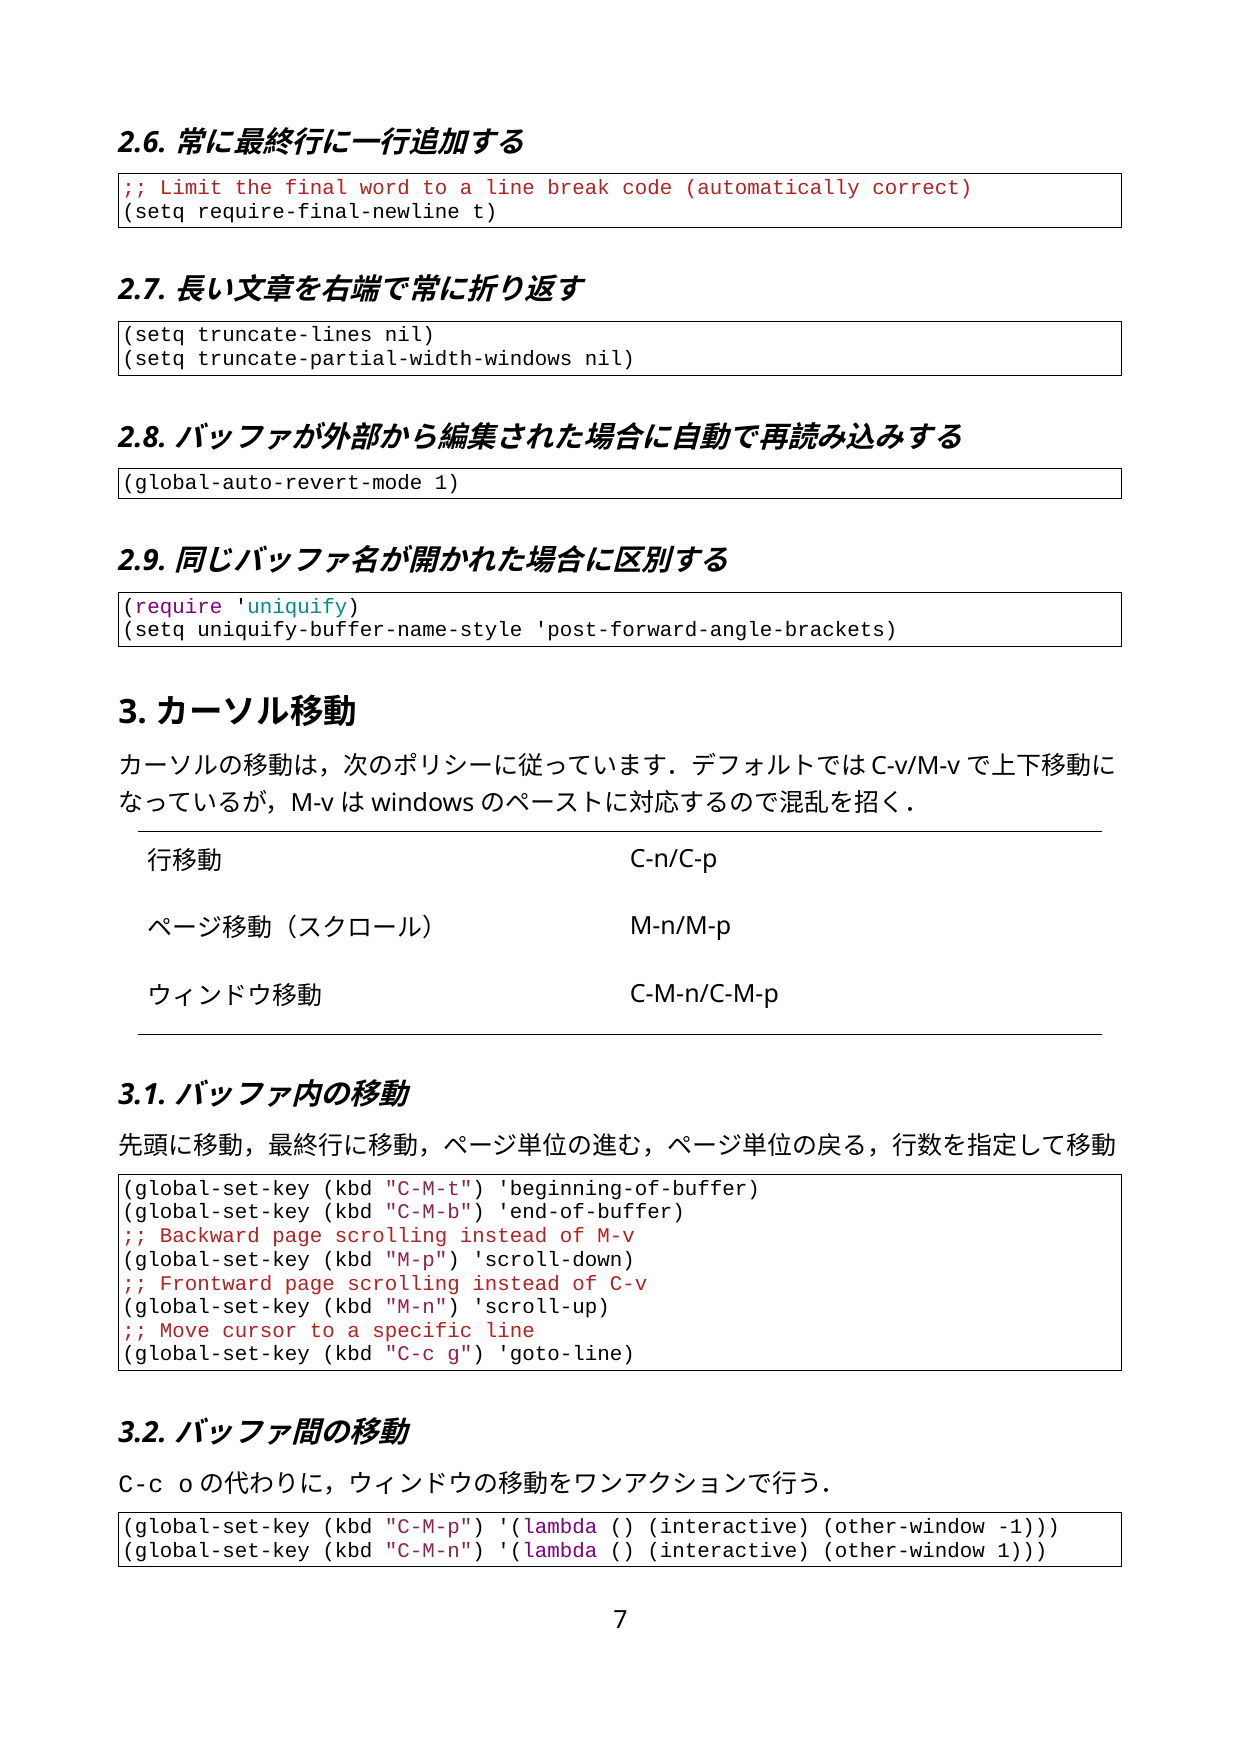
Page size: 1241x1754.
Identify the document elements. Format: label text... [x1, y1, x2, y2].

text (setq truncate-lines nil) [119, 322, 1121, 344]
subtitle カーソル移動 [118, 684, 1122, 733]
text (global-set-key (kbd "C-c g") 'goto-line) [119, 1339, 1121, 1370]
text (global-set-key (kbd "C-M-n") '(lambda () (interactive) (other-window 1))) [119, 1536, 1121, 1566]
table_header C-n/C-p [620, 832, 1102, 898]
table_cell ウィンドウ移動 [138, 966, 620, 1033]
table_cell M-n/M-p [620, 899, 1102, 966]
text (global-auto-revert-mode 1) [119, 469, 1121, 498]
subtitle 長い文章を右端で常に折り返す [118, 266, 1122, 308]
subtitle バッファ間の移動 [118, 1408, 1122, 1451]
text (setq uniquify-buffer-name-style 'post-forward-angle-brackets) [119, 616, 1121, 646]
table_cell C-M-n/C-M-p [620, 966, 1102, 1033]
text ;; Limit the final word to a line break code (automatically correct) [119, 174, 1121, 197]
text C-c o の代わりに，ウィンドウの移動をワンアクションで行う． [118, 1463, 1122, 1500]
text (setq truncate-partial-width-windows nil) [119, 344, 1121, 375]
text 先頭に移動，最終行に移動，ページ単位の進む，ページ単位の戻る，行数を指定して移動 [118, 1125, 1122, 1161]
text ;; Move cursor to a specific line [119, 1316, 1121, 1339]
text (global-set-key (kbd "C-M-p") '(lambda () (interactive) (other-window -1))) [119, 1513, 1121, 1536]
text (require 'uniquify) [119, 593, 1121, 616]
subtitle バッファが外部から編集された場合に自動で再読み込みする [118, 413, 1122, 456]
text (setq require-final-newline t) [119, 197, 1121, 227]
text ;; Frontward page scrolling instead of C-v [119, 1268, 1121, 1292]
text (global-set-key (kbd "C-M-b") 'end-of-buffer) [119, 1198, 1121, 1221]
table_cell ページ移動（スクロール） [138, 899, 620, 966]
text カーソルの移動は，次のポリシーに従っています．デフォルトではC-v/M-v で上下移動になっているが，M-v は windows のペーストに対応するので混乱を招く． [118, 746, 1122, 818]
subtitle バッファ内の移動 [118, 1070, 1122, 1113]
text (global-set-key (kbd "C-M-t") 'beginning-of-buffer) [119, 1175, 1121, 1198]
table_header 行移動 [138, 832, 620, 898]
text ;; Backward page scrolling instead of M-v [119, 1221, 1121, 1245]
text (global-set-key (kbd "M-p") 'scroll-down) [119, 1245, 1121, 1268]
subtitle 同じバッファ名が開かれた場合に区別する [118, 537, 1122, 579]
text (global-set-key (kbd "M-n") 'scroll-up) [119, 1292, 1121, 1316]
subtitle 常に最終行に一行追加する [118, 118, 1122, 161]
